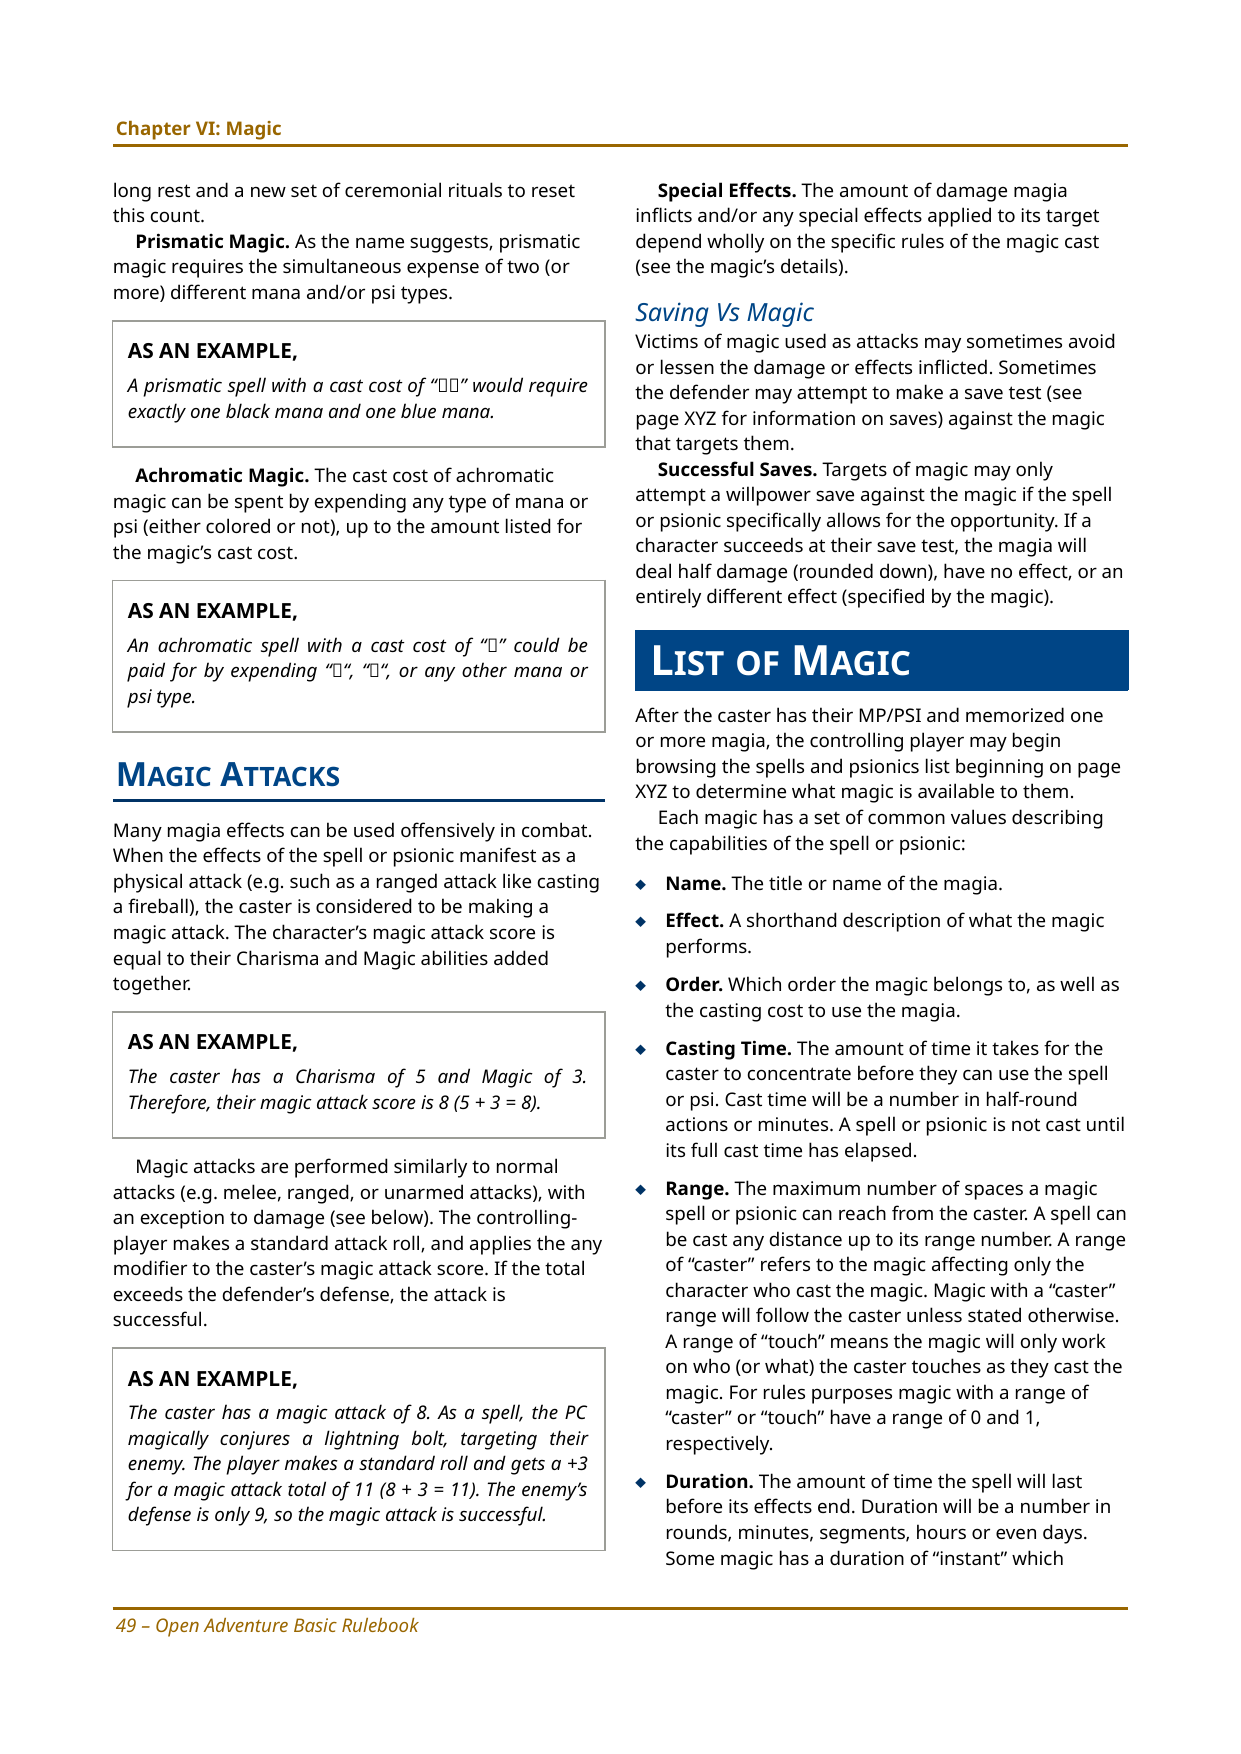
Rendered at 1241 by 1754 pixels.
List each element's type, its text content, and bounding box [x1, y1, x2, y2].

table_header As An Example, An achromatic spell with a cast cost of “” could be paid for by expending ““, ““, or any other mana or psi type. [113, 581, 604, 731]
text Many magia effects can be used offensively in combat. When the effects of the spell or psionic manifest as a physical attack (e.g. such as a ranged attack like casting a fireball), the caster is considered to be making a magic attack. The character’s magic attack score is equal to their Charisma and Magic abilities added together. [113, 817, 605, 996]
text Prismatic magic. As the name suggests, prismatic magic requires the simultaneous expense of two (or more) different mana and/or psi types. [113, 228, 605, 305]
list Name. The title or name of the magia. [635, 870, 1128, 896]
list Range. The maximum number of spaces a magic spell or psionic can reach from the caster. A spell can be cast any distance up to its range number. A range of “caster” refers to the magic affecting only the character who cast the magic. Magic with a “caster” range will follow the caster unless stated otherwise. A range of “touch” means the magic will only work on who (or what) the caster touches as they cast the magic. For rules purposes magic with a range of “caster” or “touch” have a range of 0 and 1, respectively. [635, 1175, 1128, 1456]
text Special Effects. The amount of damage magia inflicts and/or any special effects applied to its target depend wholly on the specific rules of the magic cast (see the magic’s details). [635, 177, 1128, 279]
text Each magic has a set of common values describing the capabilities of the spell or psionic: [635, 804, 1128, 855]
list Effect. A shorthand description of what the magic performs. [635, 908, 1128, 959]
list Order. Which order the magic belongs to, as well as the casting cost to use the magia. [635, 971, 1128, 1022]
subtitle Saving vs Magic [635, 294, 1128, 328]
list Casting Time. The amount of time it takes for the caster to concentrate before they can use the spell or psi. Cast time will be a number in half-round actions or minutes. A spell or psionic is not cast until its full cast time has elapsed. [635, 1035, 1128, 1162]
text Victims of magic used as attacks may sometimes avoid or lessen the damage or effects inflicted. Sometimes the defender may attempt to make a save test (see page XYZ for information on saves) against the magic that targets them. [635, 328, 1128, 456]
text long rest and a new set of ceremonial rituals to reset this count. [113, 177, 605, 228]
table_header As An Example, A prismatic spell with a cast cost of “” would require exactly one black mana and one blue mana. [113, 322, 604, 446]
text Magic attacks are performed similarly to normal attacks (e.g. melee, ranged, or unarmed attacks), with an exception to damage (see below). The controlling-player makes a standard attack roll, and applies the any modifier to the caster’s magic attack score. If the total exceeds the defender’s defense, the attack is successful. [113, 1153, 605, 1332]
text Successful Saves. Targets of magic may only attempt a willpower save against the magic if the spell or psionic specifically allows for the opportunity. If a character succeeds at their save test, the magia will deal half damage (rounded down), have no effect, or an entirely different effect (specified by the magic). [635, 456, 1128, 609]
text After the caster has their MP/PSI and memorized one or more magia, the controlling player may begin browsing the spells and psionics list beginning on page XYZ to determine what magic is available to them. [635, 702, 1128, 804]
table_header As An Example, The caster has a Charisma of 5 and Magic of 3. Therefore, their magic attack score is 8 (5 + 3 = 8). [113, 1013, 604, 1137]
subtitle List of Magic [636, 631, 1128, 690]
table_header As An Example, The caster has a magic attack of 8. As a spell, the PC magically conjures a lightning bolt, targeting their enemy. The player makes a standard roll and gets a +3 for a magic attack total of 11 (8 + 3 = 11). The enemy’s defense is only 9, so the magic attack is successful. [113, 1349, 604, 1550]
list Duration. The amount of time the spell will last before its effects end. Duration will be a number in rounds, minutes, segments, hours or even days. Some magic has a duration of “instant” which [635, 1468, 1128, 1570]
text Achromatic Magic. The cast cost of achromatic magic can be spent by expending any type of mana or psi (either colored or not), up to the amount listed for the magic’s cast cost. [113, 462, 605, 564]
